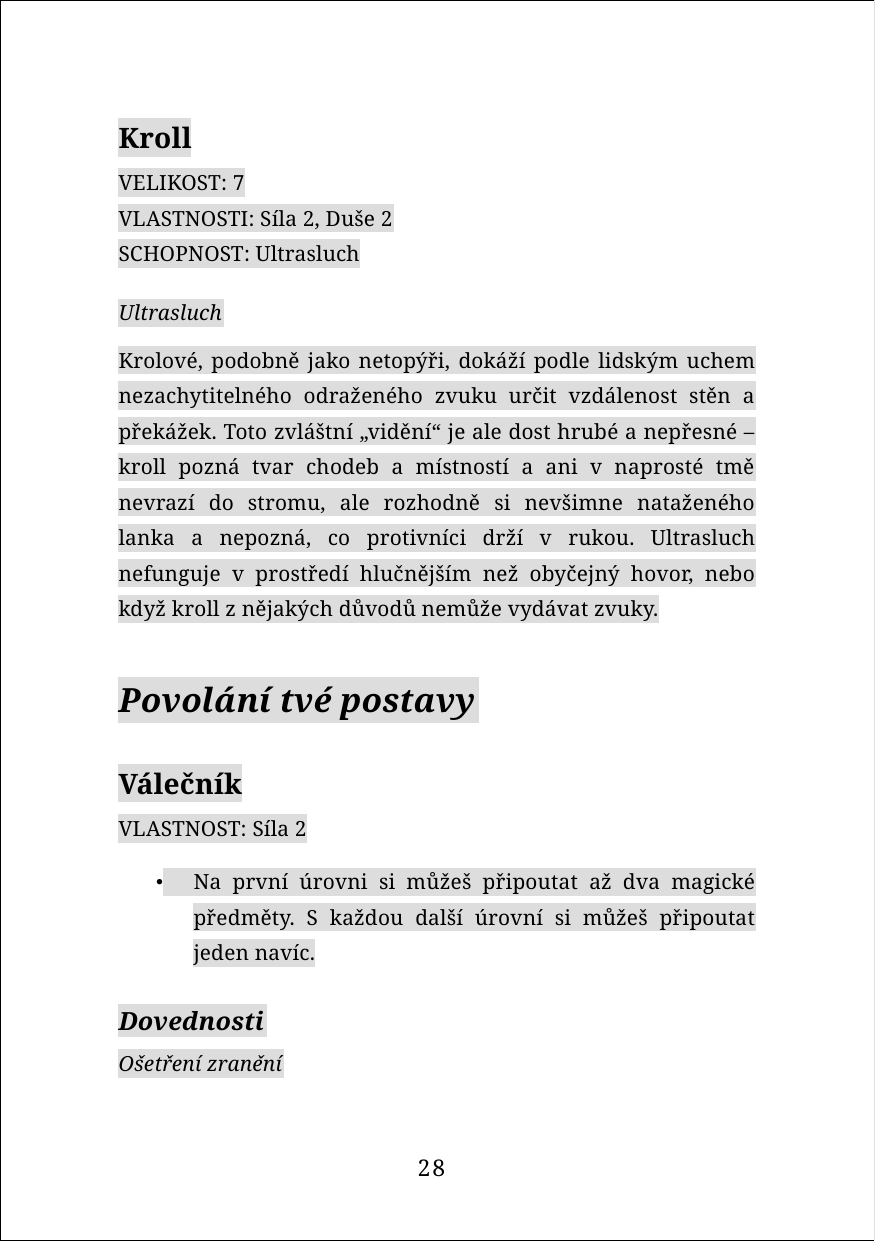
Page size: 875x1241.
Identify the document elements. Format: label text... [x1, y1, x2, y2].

text Krolové, podobně jako netopýři, dokáží podle lidským uchem nezachytitelného odraženého zvuku určit vzdálenost stěn a překážek. Toto zvláštní „vidění“ je ale dost hrubé a nepřesné – kroll pozná tvar chodeb a místností a ani v naprosté tmě nevrazí do stromu, ale rozhodně si nevšimne nataženého lanka a nepozná, co protivníci drží v rukou. Ultrasluch nefunguje v prostředí hlučnějším než obyčejný hovor, nebo když kroll z nějakých důvodů nemůže vydávat zvuky. [118, 346, 756, 623]
subtitle Kroll [118, 118, 756, 157]
subtitle Válečník [118, 764, 756, 802]
text VLASTNOST: Síla 2 [118, 814, 756, 843]
text Ošetření zranění [118, 1049, 756, 1078]
subtitle Povolání tvé postavy [118, 677, 756, 723]
subtitle Dovednosti [118, 1003, 756, 1037]
list Na první úrovni si můžeš připoutat až dva magické předměty. S každou další úrovní si můžeš připoutat jeden navíc. [156, 867, 756, 967]
text VELIKOST: 7 VLASTNOSTI: Síla 2, Duše 2 SCHOPNOST: Ultrasluch [118, 168, 756, 268]
text Ultrasluch [118, 298, 756, 327]
